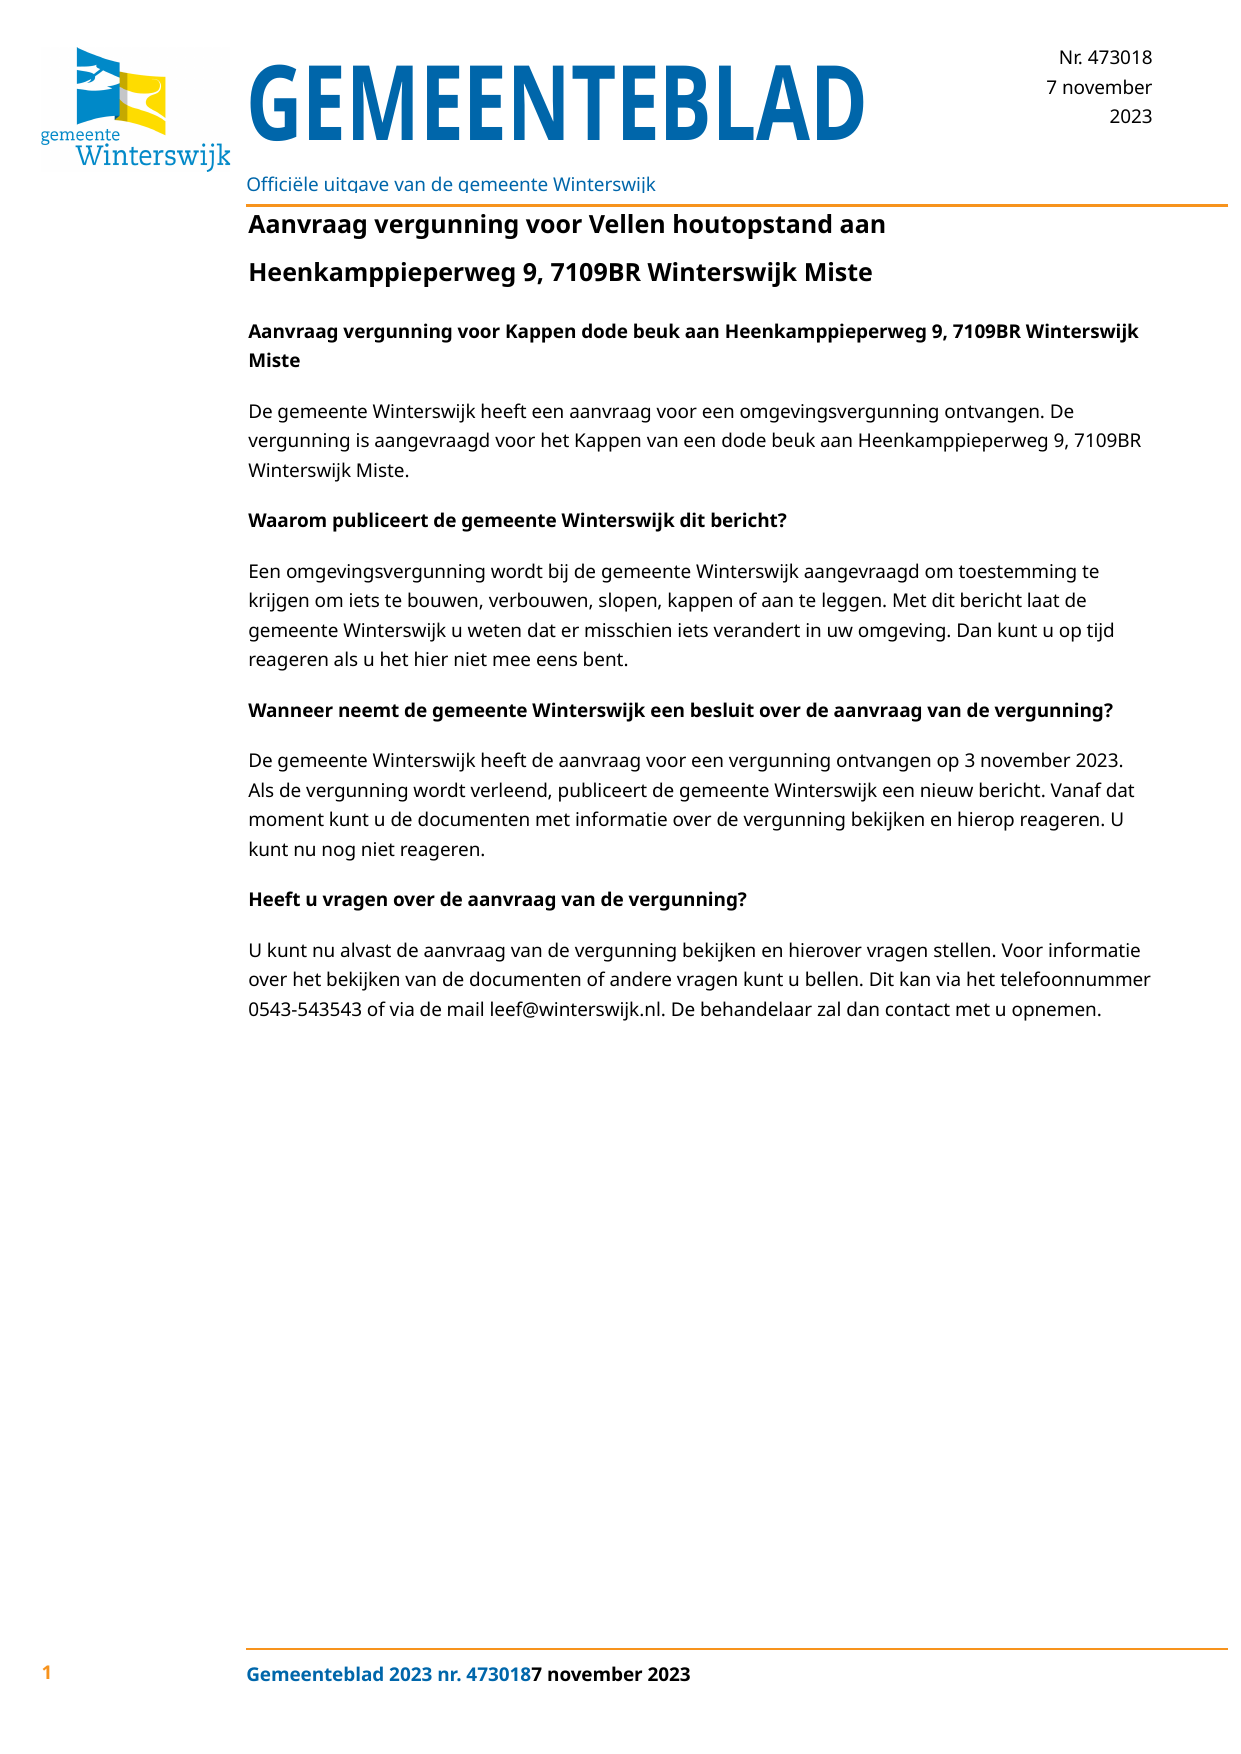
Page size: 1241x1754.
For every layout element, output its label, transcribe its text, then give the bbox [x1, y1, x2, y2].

text Een omgevingsvergunning wordt bij de gemeente Winterswijk aangevraagd om toestemming te krijgen om iets te bouwen, verbouwen, slopen, kappen of aan te leggen. Met dit bericht laat de gemeente Winterswijk u weten dat er misschien iets verandert in uw omgeving. Dan kunt u op tijd reageren als u het hier niet mee eens bent. [248, 558, 1152, 672]
picture [41, 47, 231, 172]
picture [225, 153, 231, 162]
text Aanvraag vergunning voor Kappen dode beuk aan Heenkamppieperweg 9, 7109BR Winterswijk Miste [248, 318, 1152, 373]
text Aanvraag vergunning voor Vellen houtopstand aan Heenkamppieperweg 9, 7109BR Winterswijk Miste [248, 207, 1152, 288]
text Heeft u vragen over de aanvraag van de vergunning? [248, 887, 1152, 912]
text De gemeente Winterswijk heeft de aanvraag voor een vergunning ontvangen op 3 november 2023. Als de vergunning wordt verleend, publiceert de gemeente Winterswijk een nieuw bericht. Vanaf dat moment kunt u de documenten met informatie over de vergunning bekijken en hierop reageren. U kunt nu nog niet reageren. [248, 747, 1152, 862]
text Waarom publiceert de gemeente Winterswijk dit bericht? [248, 507, 1152, 533]
text Wanneer neemt de gemeente Winterswijk een besluit over de aanvraag van de vergunning? [248, 697, 1152, 723]
text U kunt nu alvast de aanvraag van de vergunning bekijken en hierover vragen stellen. Voor informatie over het bekijken van de documenten of andere vragen kunt u bellen. Dit kan via het telefoonnummer 0543-543543 of via de mail leef@winterswijk.nl. De behandelaar zal dan contact met u opnemen. [248, 937, 1152, 1022]
text De gemeente Winterswijk heeft een aanvraag voor een omgevingsvergunning ontvangen. De vergunning is aangevraagd voor het Kappen van een dode beuk aan Heenkamppieperweg 9, 7109BR Winterswijk Miste. [248, 398, 1152, 483]
